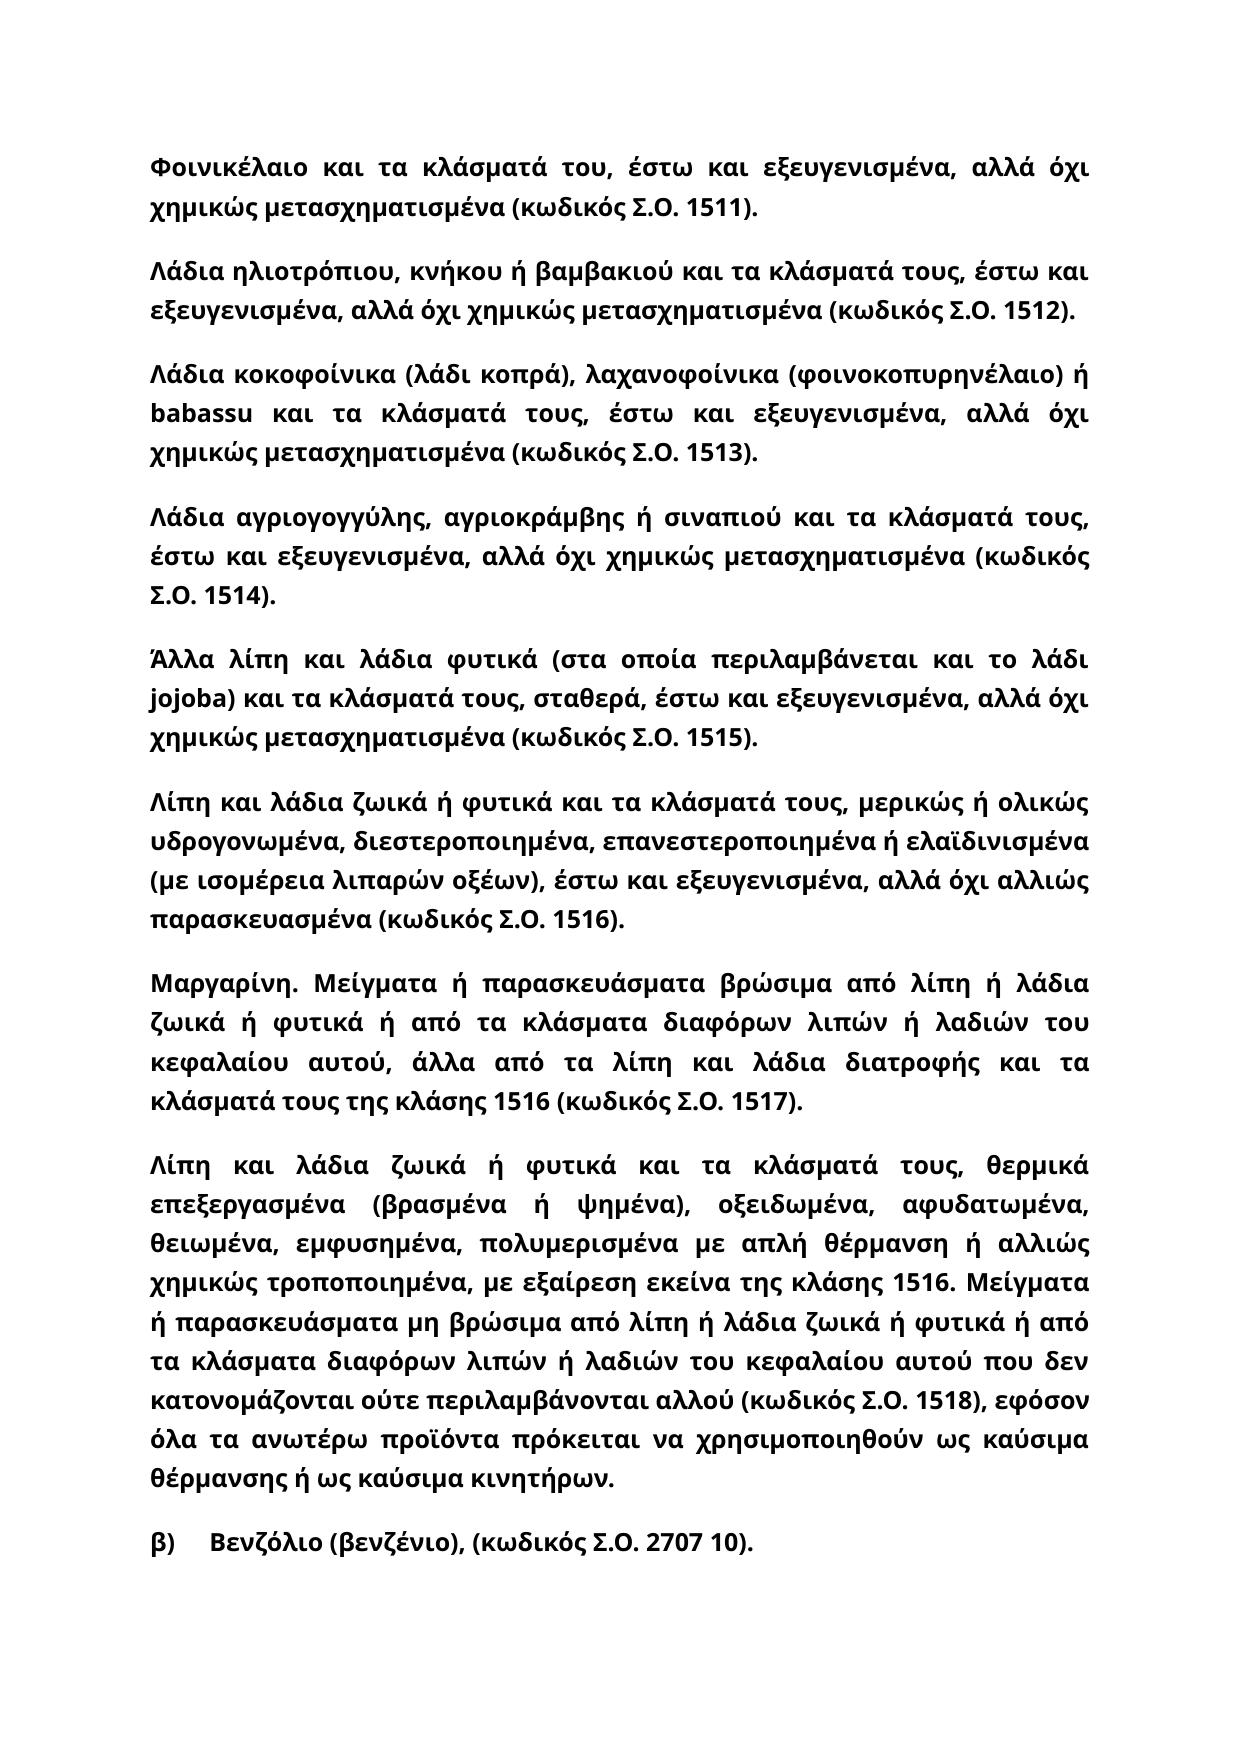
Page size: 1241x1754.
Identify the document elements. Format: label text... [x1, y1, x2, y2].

text Λάδια αγριογογγύλης, αγριοκράμβης ή σιναπιού και τα κλάσματά τους, έστω και εξευγενισμένα, αλλά όχι χημικώς μετασχηματισμένα (κωδικός Σ.Ο. 1514). [150, 499, 1090, 612]
text Λίπη και λάδια ζωικά ή φυτικά και τα κλάσματά τους, μερικώς ή ολικώς υδρογονωμένα, διεστεροποιημένα, επανεστεροποιημένα ή ελαϊδινισμένα (με ισομέρεια λιπαρών οξέων), έστω και εξευγενισμένα, αλλά όχι αλλιώς παρασκευασμένα (κωδικός Σ.Ο. 1516). [150, 784, 1090, 936]
text Λίπη και λάδια ζωικά ή φυτικά και τα κλάσματά τους, θερμικά επεξεργασμένα (βρασμένα ή ψημένα), οξειδωμένα, αφυδατωμένα, θειωμένα, εμφυσημένα, πολυμερισμένα με απλή θέρμανση ή αλλιώς χημικώς τροποποιημένα, με εξαίρεση εκείνα της κλάσης 1516. Μείγματα ή παρασκευάσματα μη βρώσιμα από λίπη ή λάδια ζωικά ή φυτικά ή από τα κλάσματα διαφόρων λιπών ή λαδιών του κεφαλαίου αυτού που δεν κατονομάζονται ούτε περιλαμβάνονται αλλού (κωδικός Σ.Ο. 1518), εφόσον όλα τα ανωτέρω προϊόντα πρόκειται να χρησιμοποιηθούν ως καύσιμα θέρμανσης ή ως καύσιμα κινητήρων. [150, 1147, 1090, 1495]
text Λάδια ηλιοτρόπιου, κνήκου ή βαμβακιού και τα κλάσματά τους, έστω και εξευγενισμένα, αλλά όχι χημικώς μετασχηματισμένα (κωδικός Σ.Ο. 1512). [150, 253, 1090, 327]
text Φοινικέλαιο και τα κλάσματά του, έστω και εξευγενισμένα, αλλά όχι χημικώς μετασχηματισμένα (κωδικός Σ.Ο. 1511). [150, 150, 1090, 223]
text Άλλα λίπη και λάδια φυτικά (στα οποία περιλαμβάνεται και το λάδι jojoba) και τα κλάσματά τους, σταθερά, έστω και εξευγενισμένα, αλλά όχι χημικώς μετασχηματισμένα (κωδικός Σ.Ο. 1515). [150, 642, 1090, 754]
list β) Βενζόλιο (βενζένιο), (κωδικός Σ.Ο. 2707 10). [150, 1525, 1090, 1559]
text Μαργαρίνη. Μείγματα ή παρασκευάσματα βρώσιμα από λίπη ή λάδια ζωικά ή φυτικά ή από τα κλάσματα διαφόρων λιπών ή λαδιών του κεφαλαίου αυτού, άλλα από τα λίπη και λάδια διατροφής και τα κλάσματά τους της κλάσης 1516 (κωδικός Σ.Ο. 1517). [150, 966, 1090, 1117]
text Λάδια κοκοφοίνικα (λάδι κοπρά), λαχανοφοίνικα (φοινοκοπυρηνέλαιο) ή babassu και τα κλάσματά τους, έστω και εξευγενισμένα, αλλά όχι χημικώς μετασχηματισμένα (κωδικός Σ.Ο. 1513). [150, 357, 1090, 469]
